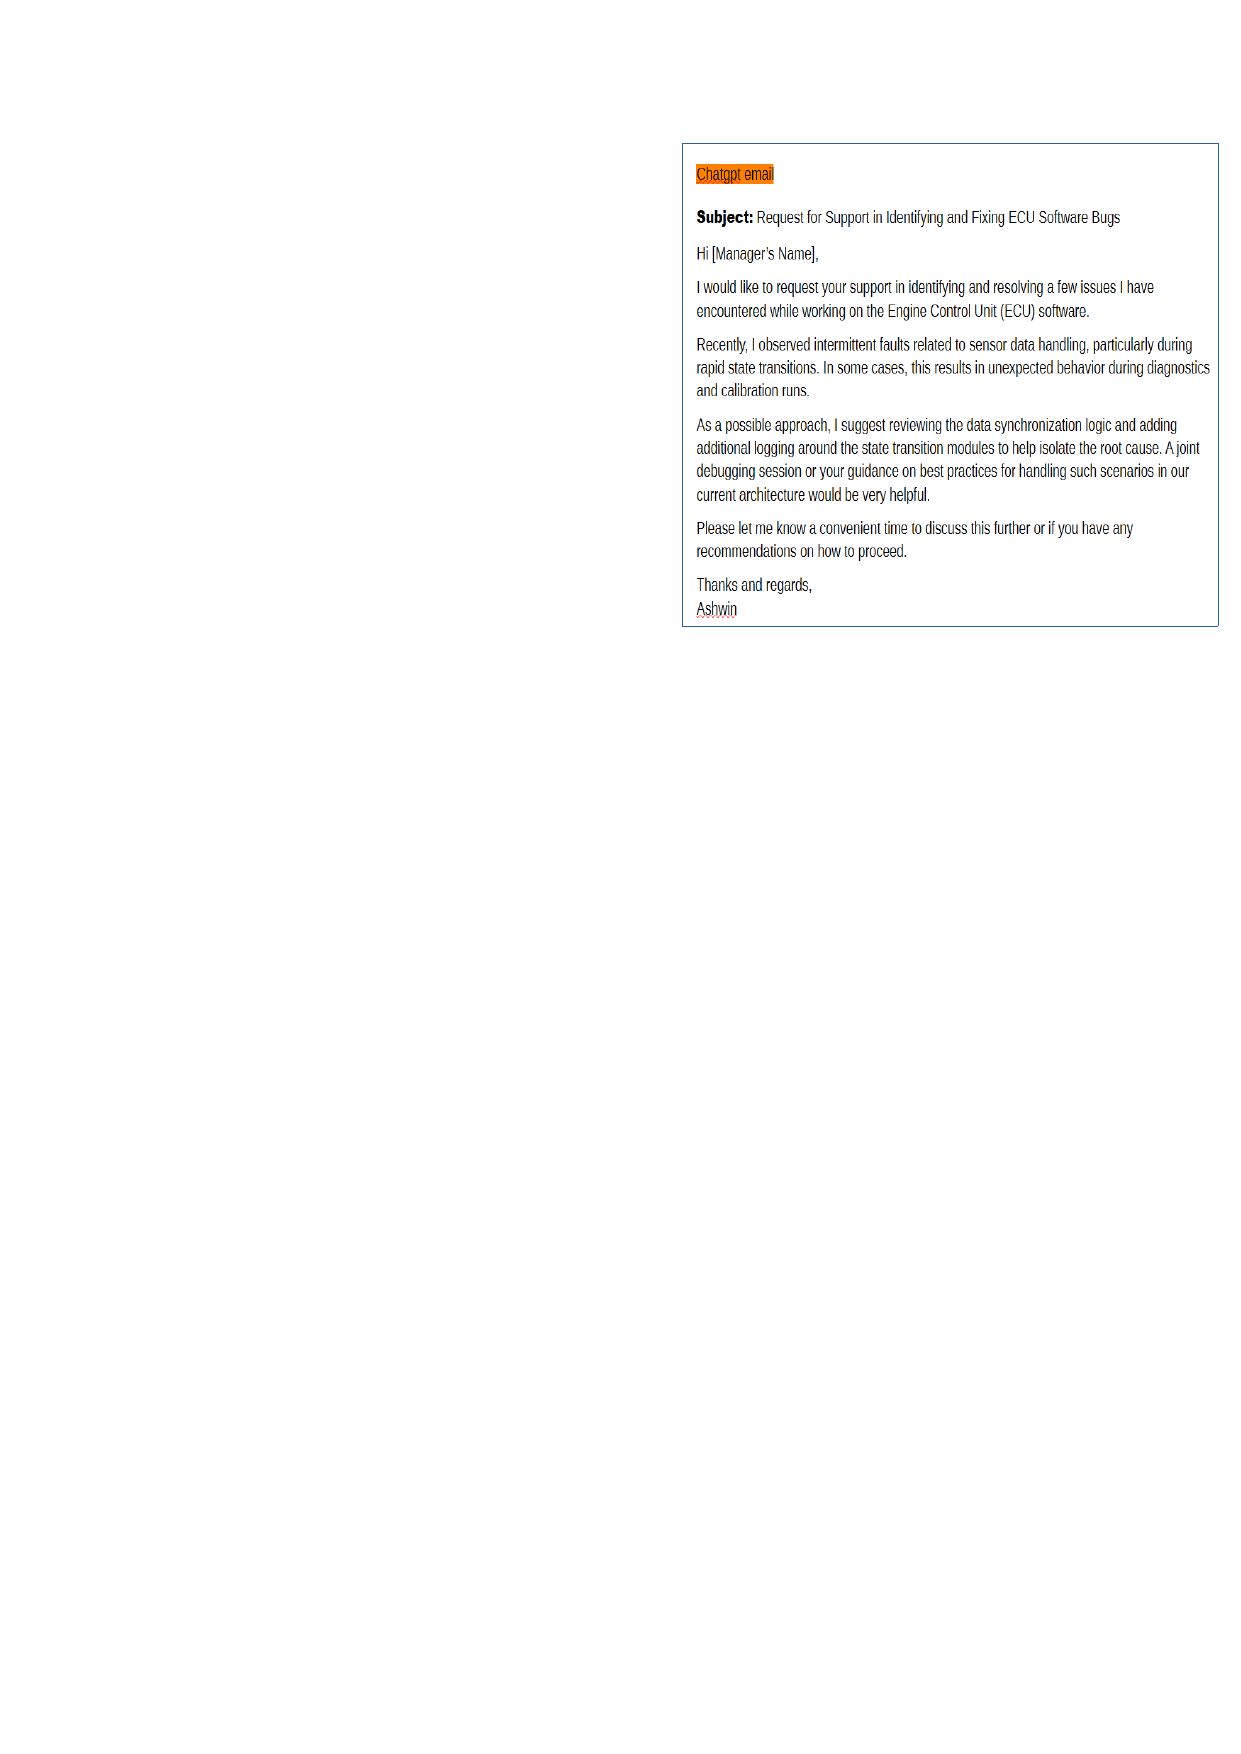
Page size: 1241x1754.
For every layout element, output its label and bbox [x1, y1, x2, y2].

picture [685, 146, 1215, 623]
